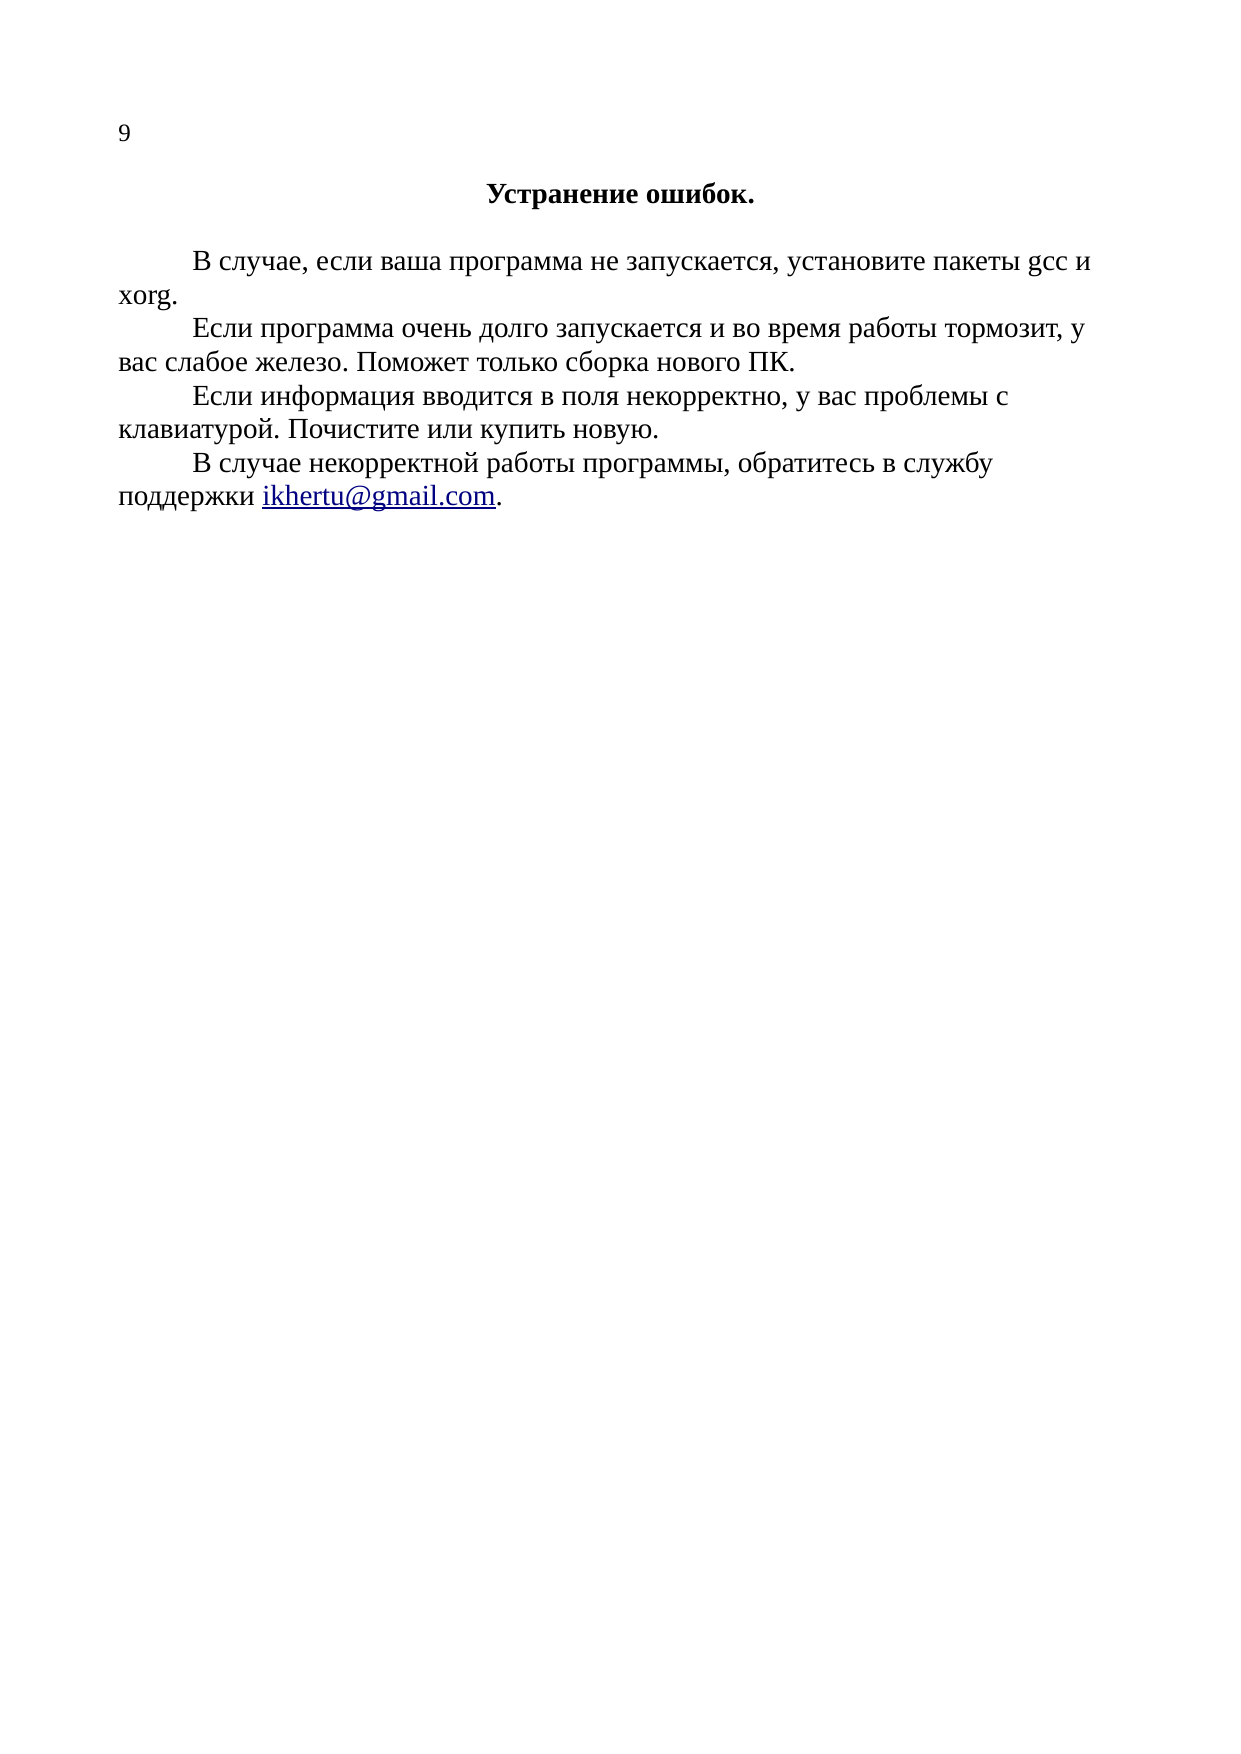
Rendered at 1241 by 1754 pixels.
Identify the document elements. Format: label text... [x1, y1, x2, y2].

text Устранение ошибок. [118, 176, 1122, 210]
text В случае некорректной работы программы, обратитесь в службу поддержки ikhertu@gmail.com. [118, 445, 1122, 512]
text В случае, если ваша программа не запускается, установите пакеты gcc и xorg. [118, 243, 1122, 311]
text Если информация вводится в поля некорректно, у вас проблемы с клавиатурой. Почистите или купить новую. [118, 378, 1122, 445]
text Если программа очень долго запускается и во время работы тормозит, у вас слабое железо. Поможет только сборка нового ПК. [118, 311, 1122, 378]
